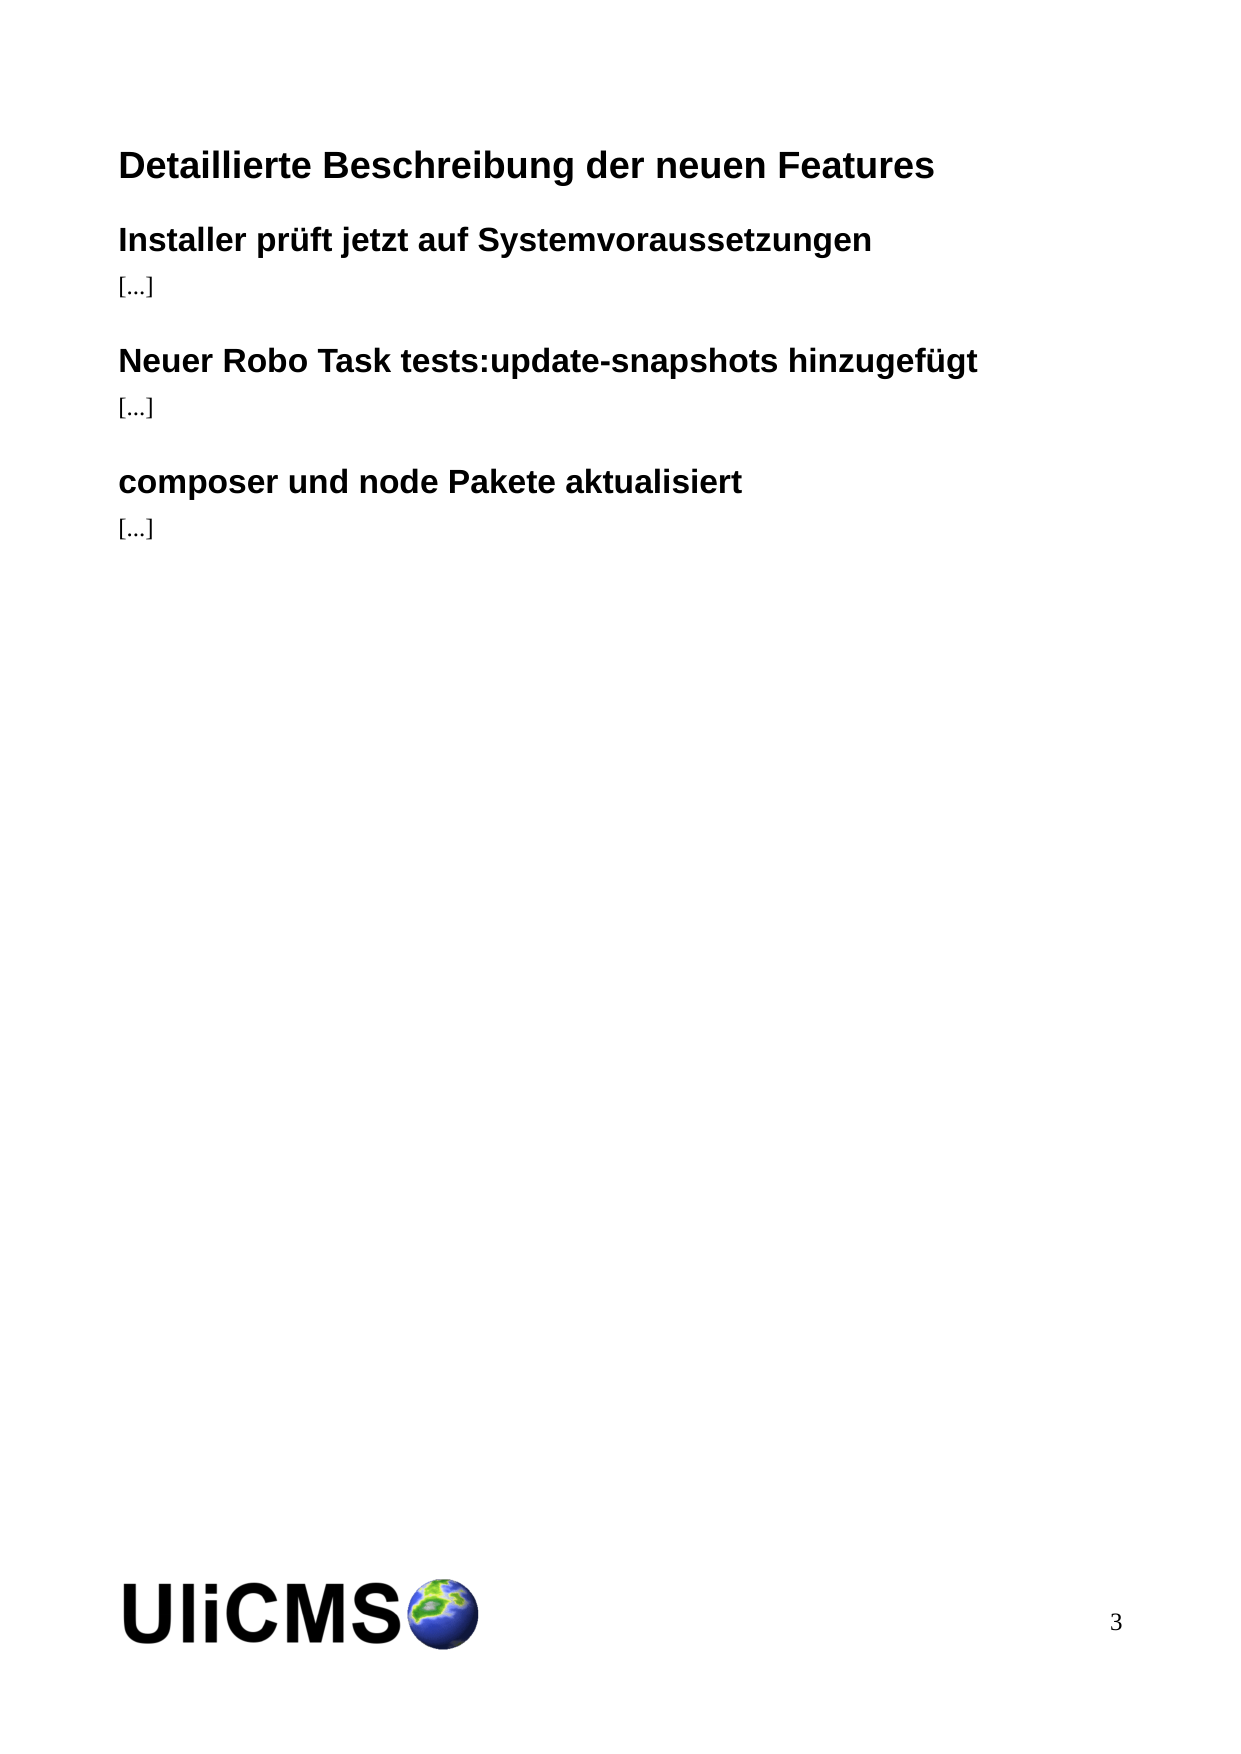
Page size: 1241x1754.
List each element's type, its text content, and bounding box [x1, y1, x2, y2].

picture [118, 1578, 479, 1652]
subtitle composer und node Pakete aktualisiert [118, 462, 1122, 501]
subtitle Installer prüft jetzt auf Systemvoraussetzungen [118, 220, 1122, 259]
text [...] [118, 513, 1122, 542]
text [...] [118, 271, 1122, 300]
subtitle Neuer Robo Task tests:update-snapshots hinzugefügt [118, 341, 1122, 380]
subtitle Detaillierte Beschreibung der neuen Features [118, 143, 1122, 187]
text [...] [118, 392, 1122, 421]
